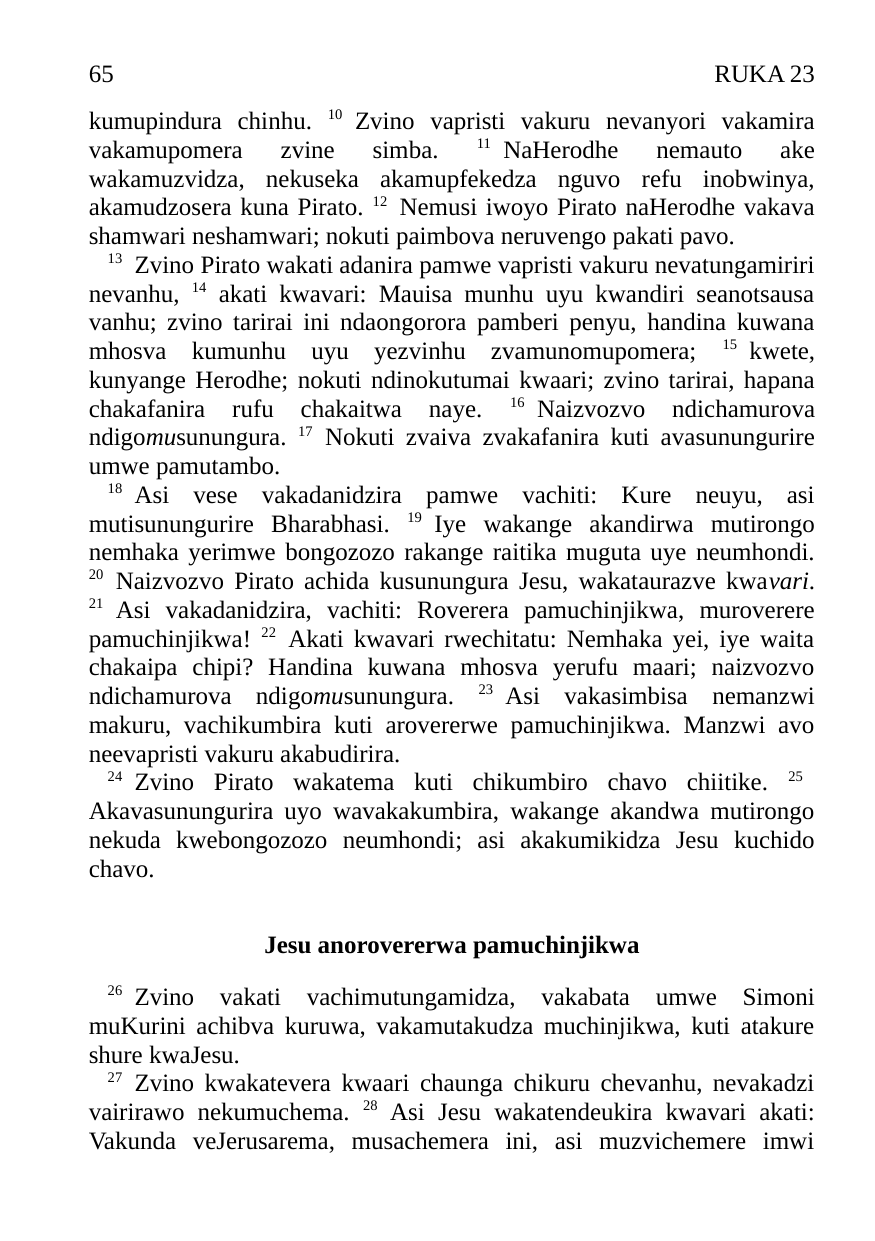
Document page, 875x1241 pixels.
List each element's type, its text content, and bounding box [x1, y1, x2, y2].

text Jesu anorovererwa pamuchinjikwa [88, 930, 815, 958]
text 24 Zvino Pirato wakatema kuti chikumbiro chavo chiitike. 25 Akavasunungurira uyo wavakakumbira, wakange akandwa mutirongo nekuda kwebongozozo neumhondi; asi akakumikidza Jesu kuchido chavo. [88, 767, 815, 882]
text 13 Zvino Pirato wakati adanira pamwe vapristi vakuru nevatungamiriri nevanhu, 14 akati kwavari: Mauisa munhu uyu kwandiri seanotsausa vanhu; zvino tarirai ini ndaongorora pamberi penyu, handina kuwana mhosva kumunhu uyu yezvinhu zvamunomupomera; 15 kwete, kunyange Herodhe; nokuti ndinokutumai kwaari; zvino tarirai, hapana chakafanira rufu chakaitwa naye. 16 Naizvozvo ndichamurova ndigomusunungura. 17 Nokuti zvaiva zvakafanira kuti avasunungurire umwe pamutambo. [88, 250, 815, 480]
text 18 Asi vese vakadanidzira pamwe vachiti: Kure neuyu, asi mutisunungurire Bharabhasi. 19 Iye wakange akandirwa mutirongo nemhaka yerimwe bongozozo rakange raitika muguta uye neumhondi. 20 Naizvozvo Pirato achida kusunungura Jesu, wakataurazve kwavari. 21 Asi vakadanidzira, vachiti: Roverera pamuchinjikwa, muroverere pamuchinjikwa! 22 Akati kwavari rwechitatu: Nemhaka yei, iye waita chakaipa chipi? Handina kuwana mhosva yerufu maari; naizvozvo ndichamurova ndigomusunungura. 23 Asi vakasimbisa nemanzwi makuru, vachikumbira kuti arovererwe pamuchinjikwa. Manzwi avo neevapristi vakuru akabudirira. [88, 480, 815, 767]
text 27 Zvino kwakatevera kwaari chaunga chikuru chevanhu, nevakadzi vairirawo nekumuchema. 28 Asi Jesu wakatendeukira kwavari akati: Vakunda veJerusarema, musachemera ini, asi muzvichemere imwi [88, 1068, 815, 1155]
text 26 Zvino vakati vachimutungamidza, vakabata umwe Simoni muKurini achibva kuruwa, vakamutakudza muchinjikwa, kuti atakure shure kwaJesu. [88, 982, 815, 1068]
text kumupindura chinhu. 10 Zvino vapristi vakuru nevanyori vakamira vakamupomera zvine simba. 11 NaHerodhe nemauto ake wakamuzvidza, nekuseka akamupfekedza nguvo refu inobwinya, akamudzosera kuna Pirato. 12 Nemusi iwoyo Pirato naHerodhe vakava shamwari neshamwari; nokuti paimbova neruvengo pakati pavo. [88, 106, 815, 250]
